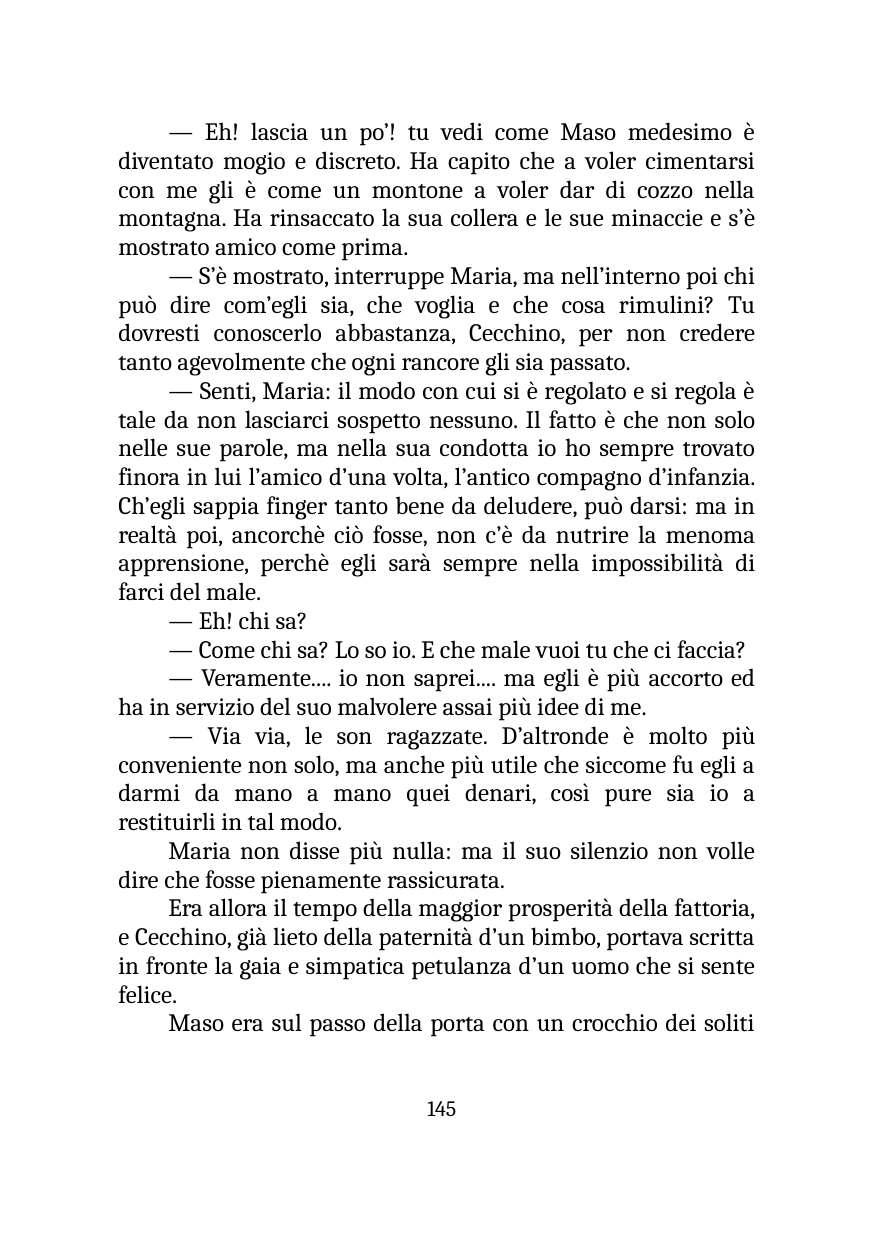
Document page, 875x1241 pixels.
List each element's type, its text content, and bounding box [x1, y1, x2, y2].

text — Come chi sa? Lo so io. E che male vuoi tu che ci faccia? [118, 636, 756, 664]
text Era allora il tempo della maggior prosperità della fattoria, e Cecchino, già lieto della paternità d’un bimbo, portava scritta in fronte la gaia e simpatica petulanza d’un uomo che si sente felice. [118, 894, 756, 1009]
text — Eh! chi sa? [118, 607, 756, 636]
text — Eh! lascia un po’! tu vedi come Maso medesimo è diventato mogio e discreto. Ha capito che a voler cimentarsi con me gli è come un montone a voler dar di cozzo nella montagna. Ha rinsaccato la sua collera e le sue minaccie e s’è mostrato amico come prima. [118, 118, 756, 262]
text Maso era sul passo della porta con un crocchio dei soliti [118, 1009, 756, 1038]
text Maria non disse più nulla: ma il suo silenzio non volle dire che fosse pienamente rassicurata. [118, 837, 756, 894]
text — Via via, le son ragazzate. D’altronde è molto più conveniente non solo, ma anche più utile che siccome fu egli a darmi da mano a mano quei denari, così pure sia io a restituirli in tal modo. [118, 722, 756, 837]
text — Senti, Maria: il modo con cui si è regolato e si regola è tale da non lasciarci sospetto nessuno. Il fatto è che non solo nelle sue parole, ma nella sua condotta io ho sempre trovato finora in lui l’amico d’una volta, l’antico compagno d’infanzia. Ch’egli sappia finger tanto bene da deludere, può darsi: ma in realtà poi, ancorchè ciò fosse, non c’è da nutrire la menoma apprensione, perchè egli sarà sempre nella impossibilità di farci del male. [118, 377, 756, 607]
text — S’è mostrato, interruppe Maria, ma nell’interno poi chi può dire com’egli sia, che voglia e che cosa rimulini? Tu dovresti conoscerlo abbastanza, Cecchino, per non credere tanto agevolmente che ogni rancore gli sia passato. [118, 262, 756, 377]
text — Veramente.... io non saprei.... ma egli è più accorto ed ha in servizio del suo malvolere assai più idee di me. [118, 664, 756, 722]
